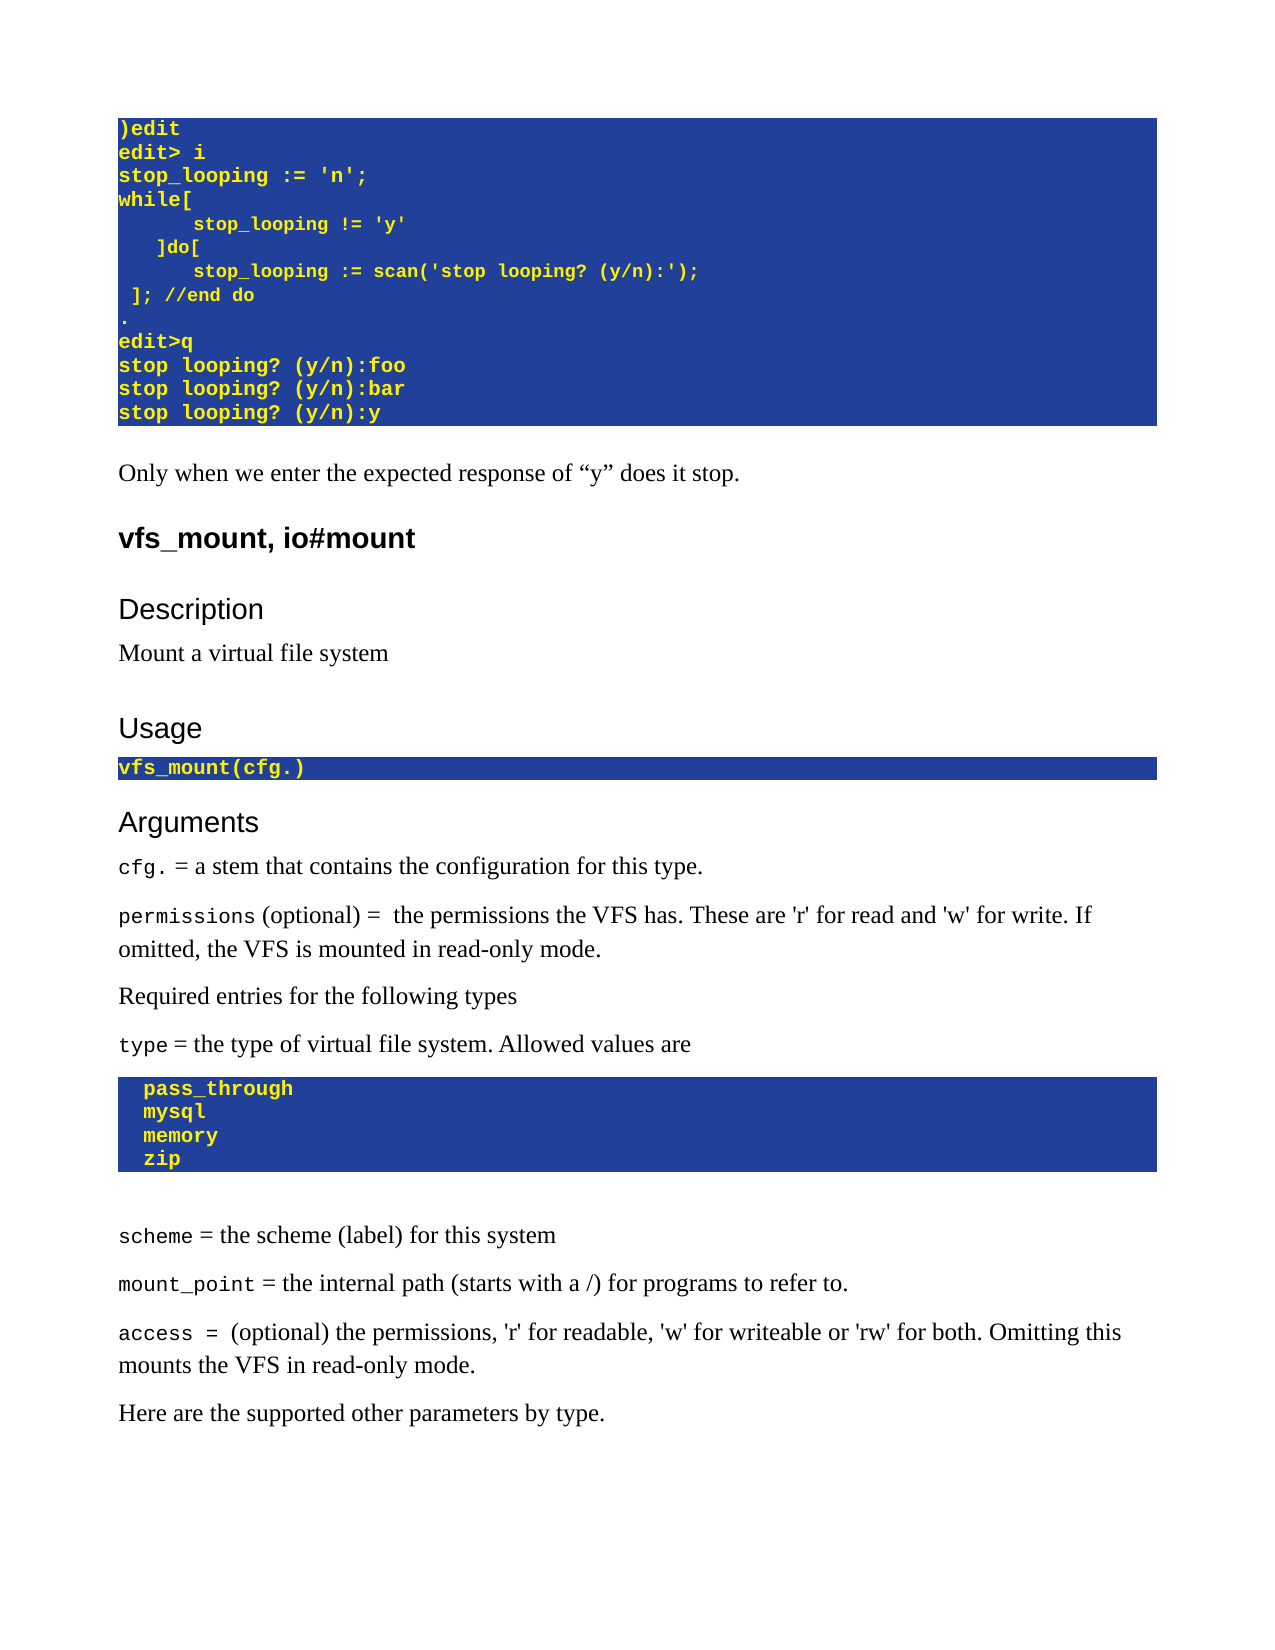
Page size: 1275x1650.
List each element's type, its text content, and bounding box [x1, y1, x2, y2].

subtitle Usage [118, 711, 1157, 744]
text stop looping? (y/n):bar [118, 378, 1157, 402]
text access = (optional) the permissions, 'r' for readable, 'w' for writeable or 'rw' for both. Omitting this mounts the VFS in read-only mode. [118, 1317, 1157, 1379]
text cfg. = a stem that contains the configuration for this type. [118, 851, 1157, 881]
text stop looping? (y/n):y [118, 402, 1157, 426]
text stop looping? (y/n):foo [118, 354, 1157, 378]
text . [118, 307, 1157, 331]
text edit> i [118, 142, 1157, 165]
subtitle Arguments [118, 805, 1157, 839]
text edit>q [118, 331, 1157, 354]
text memory [118, 1125, 1157, 1148]
subtitle Description [118, 592, 1157, 626]
text ]; //end do [118, 284, 1157, 307]
text Required entries for the following types [118, 981, 1157, 1010]
text scheme = the scheme (label) for this system [118, 1220, 1157, 1249]
text permissions (optional) = the permissions the VFS has. These are 'r' for read and 'w' for write. If omitted, the VFS is mounted in read-only mode. [118, 900, 1157, 962]
text ]do[ [118, 236, 1157, 260]
text zip [118, 1148, 1157, 1172]
text Only when we enter the expected response of “y” does it stop. [118, 426, 1157, 487]
text vfs_mount(cfg.) [118, 757, 1157, 780]
text stop_looping != 'y' [118, 213, 1157, 236]
text Here are the supported other parameters by type. [118, 1398, 1157, 1427]
text pass_through [118, 1077, 1157, 1101]
text type = the type of virtual file system. Allowed values are [118, 1029, 1157, 1058]
text stop_looping := 'n'; [118, 165, 1157, 189]
text while[ [118, 189, 1157, 213]
subtitle vfs_mount, io#mount [118, 521, 1157, 554]
text stop_looping := scan('stop looping? (y/n):'); [118, 260, 1157, 284]
text mysql [118, 1101, 1157, 1125]
text )edit [118, 118, 1157, 142]
text mount_point = the internal path (starts with a /) for programs to refer to. [118, 1268, 1157, 1298]
text Mount a virtual file system [118, 638, 1157, 667]
